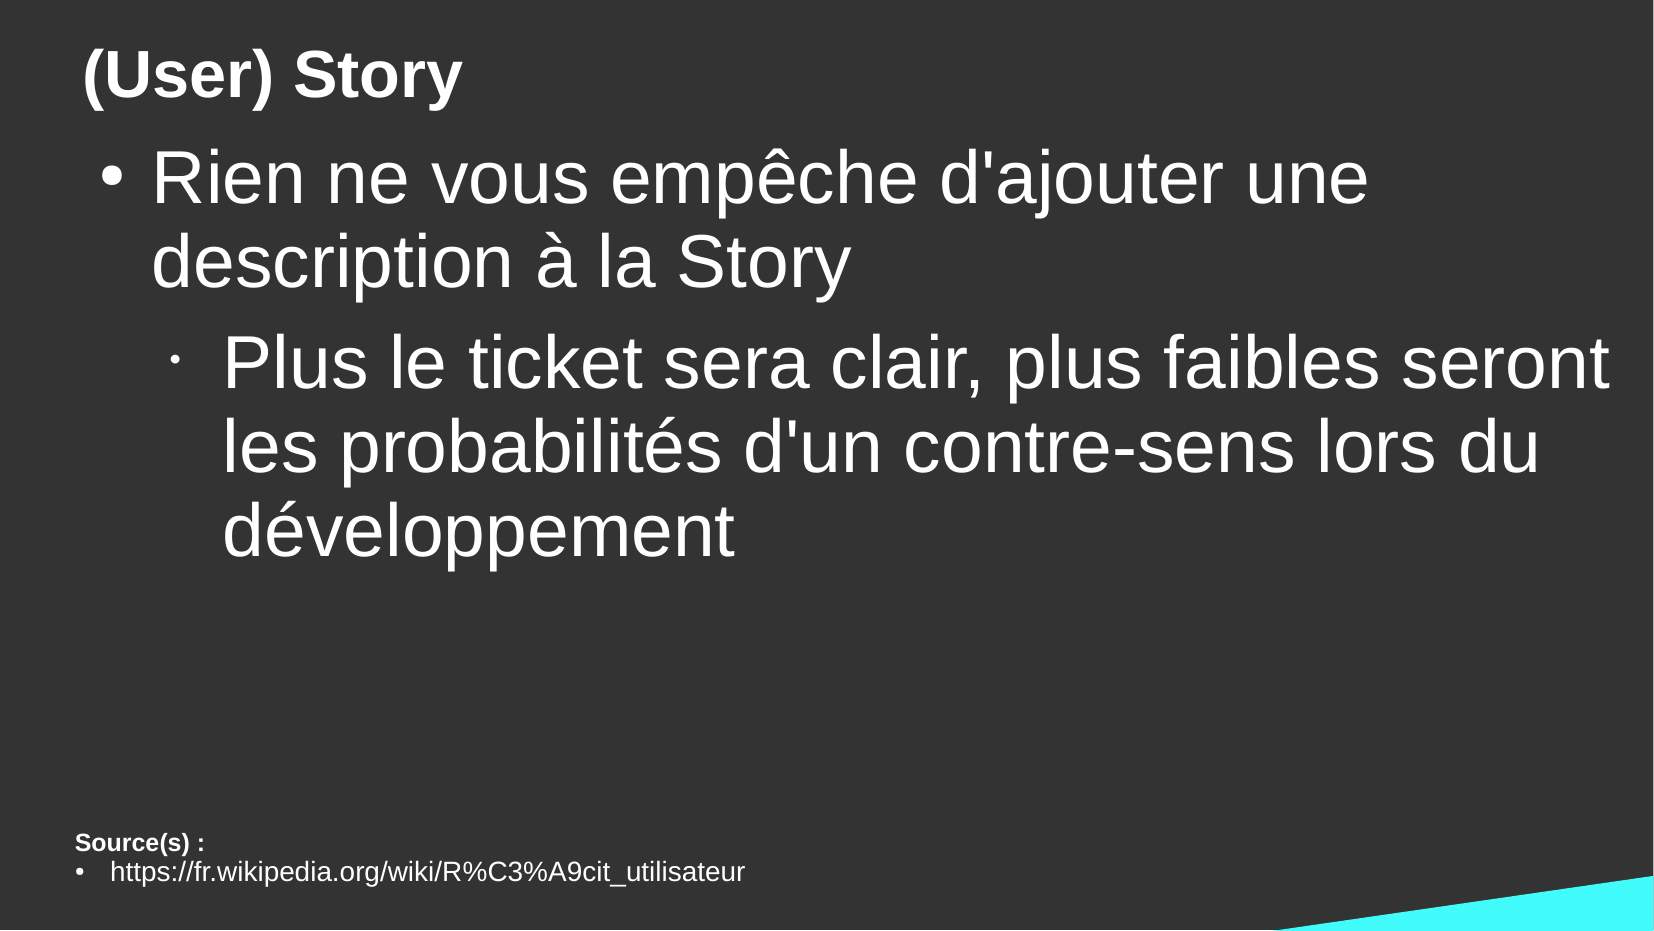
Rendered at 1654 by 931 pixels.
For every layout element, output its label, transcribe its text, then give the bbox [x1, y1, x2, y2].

title (User) Story [82, 37, 1571, 122]
text_box Source(s) : https://fr.wikipedia.org/wiki/R%C3%A9cit_utilisateur [60, 821, 1546, 921]
list Rien ne vous empêche d'ajouter une description à la Story Plus le ticket sera clair, plus faibles seront les probabilités d'un contre-sens lors du développement [80, 135, 1620, 777]
text_box [1271, 875, 1654, 931]
